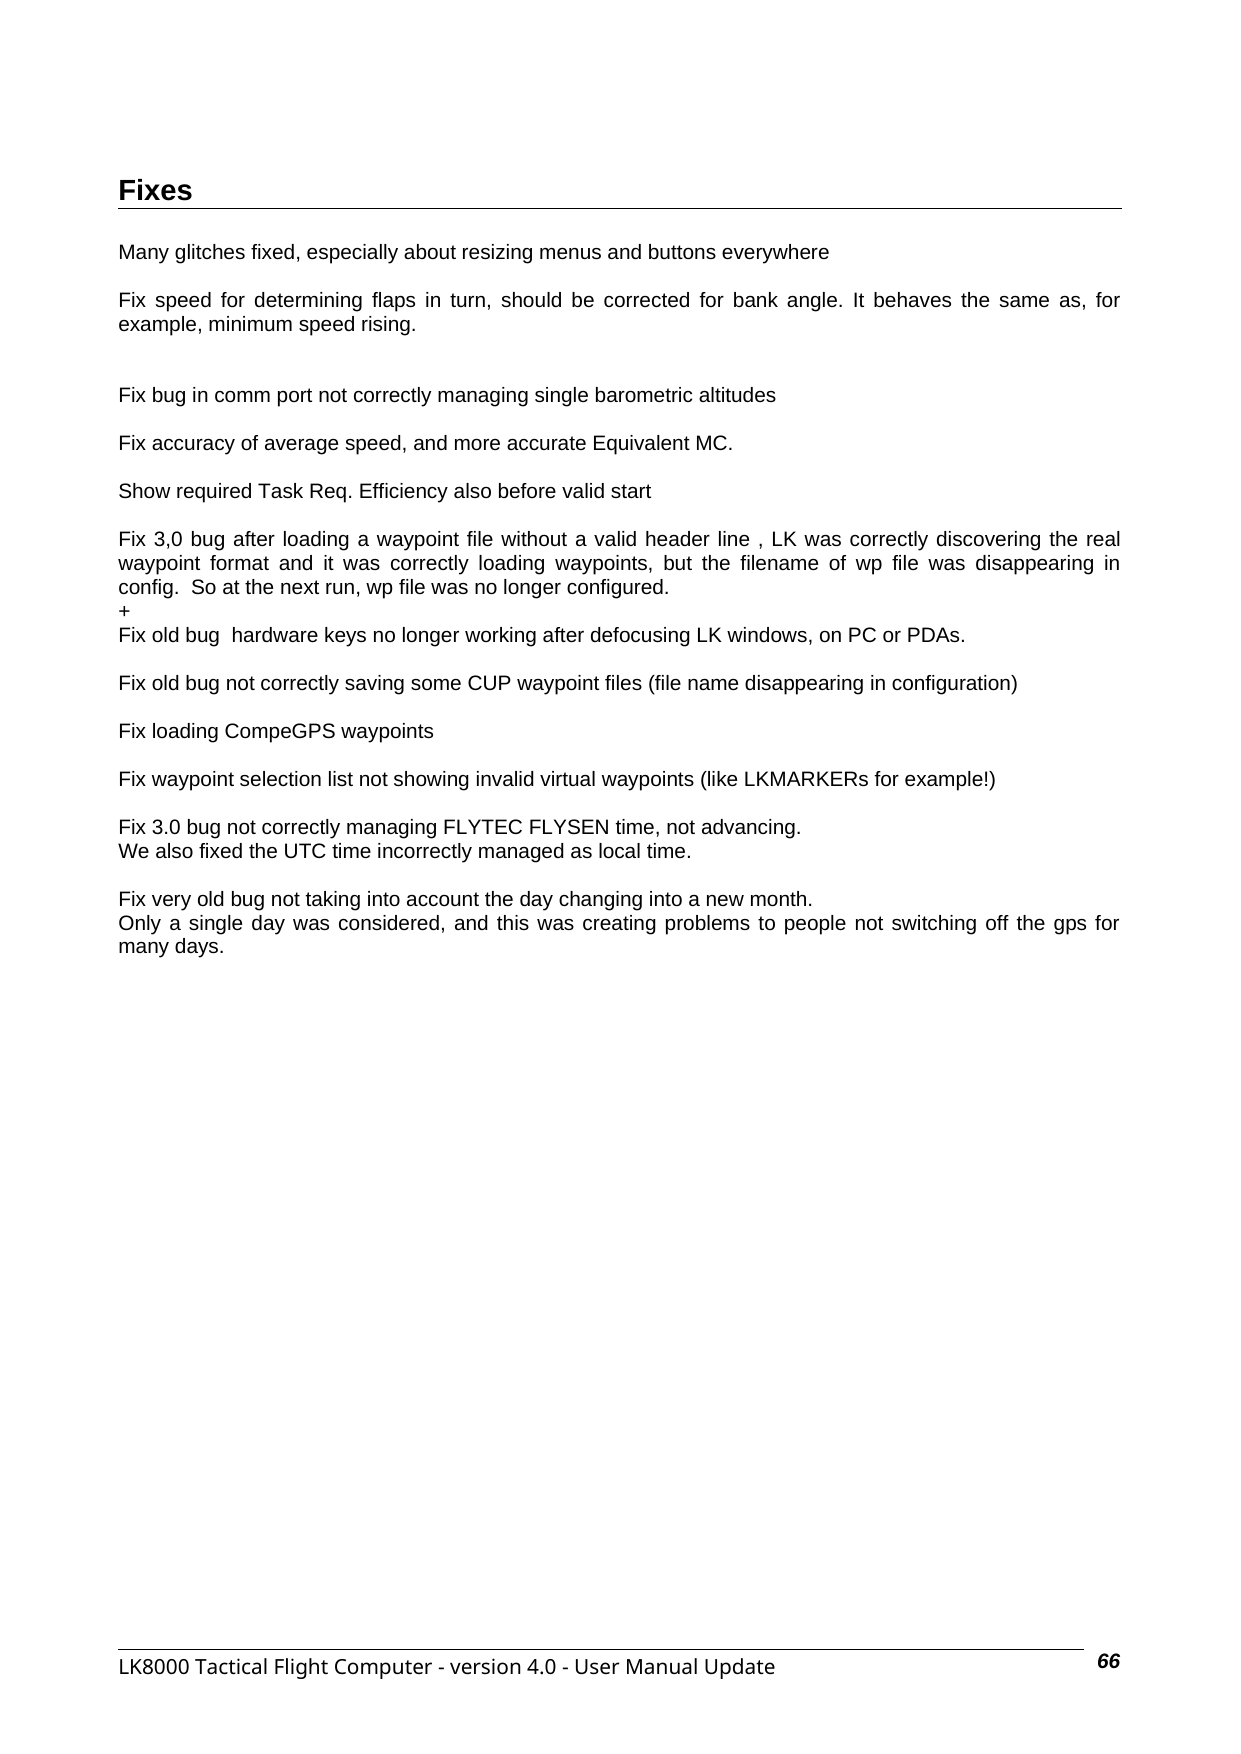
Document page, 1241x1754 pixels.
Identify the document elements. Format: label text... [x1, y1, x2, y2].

subtitle Fixes [118, 173, 1122, 208]
text Fix loading CompeGPS waypoints [118, 719, 1122, 743]
text Fix speed for determining flaps in turn, should be corrected for bank angle. It behaves the same as, for example, minimum speed rising. [118, 287, 1122, 335]
text Show required Task Req. Efficiency also before valid start [118, 479, 1122, 503]
text + [118, 599, 1122, 623]
text Fix 3.0 bug not correctly managing FLYTEC FLYSEN time, not advancing. [118, 814, 1122, 838]
text Fix bug in comm port not correctly managing single barometric altitudes [118, 383, 1122, 407]
text Fix 3,0 bug after loading a waypoint file without a valid header line , LK was correctly discovering the real waypoint format and it was correctly loading waypoints, but the filename of wp file was disappearing in config. So at the next run, wp file was no longer configured. [118, 527, 1122, 599]
text Many glitches fixed, especially about resizing menus and buttons everywhere [118, 239, 1122, 263]
text Fix old bug not correctly saving some CUP waypoint files (file name disappearing in configuration) [118, 671, 1122, 695]
text Fix waypoint selection list not showing invalid virtual waypoints (like LKMARKERs for example!) [118, 767, 1122, 791]
text Fix old bug hardware keys no longer working after defocusing LK windows, on PC or PDAs. [118, 623, 1122, 647]
text Fix accuracy of average speed, and more accurate Equivalent MC. [118, 431, 1122, 455]
text We also fixed the UTC time incorrectly managed as local time. [118, 838, 1122, 862]
text Only a single day was considered, and this was creating problems to people not switching off the gps for many days. [118, 910, 1122, 958]
text Fix very old bug not taking into account the day changing into a new month. [118, 886, 1122, 910]
